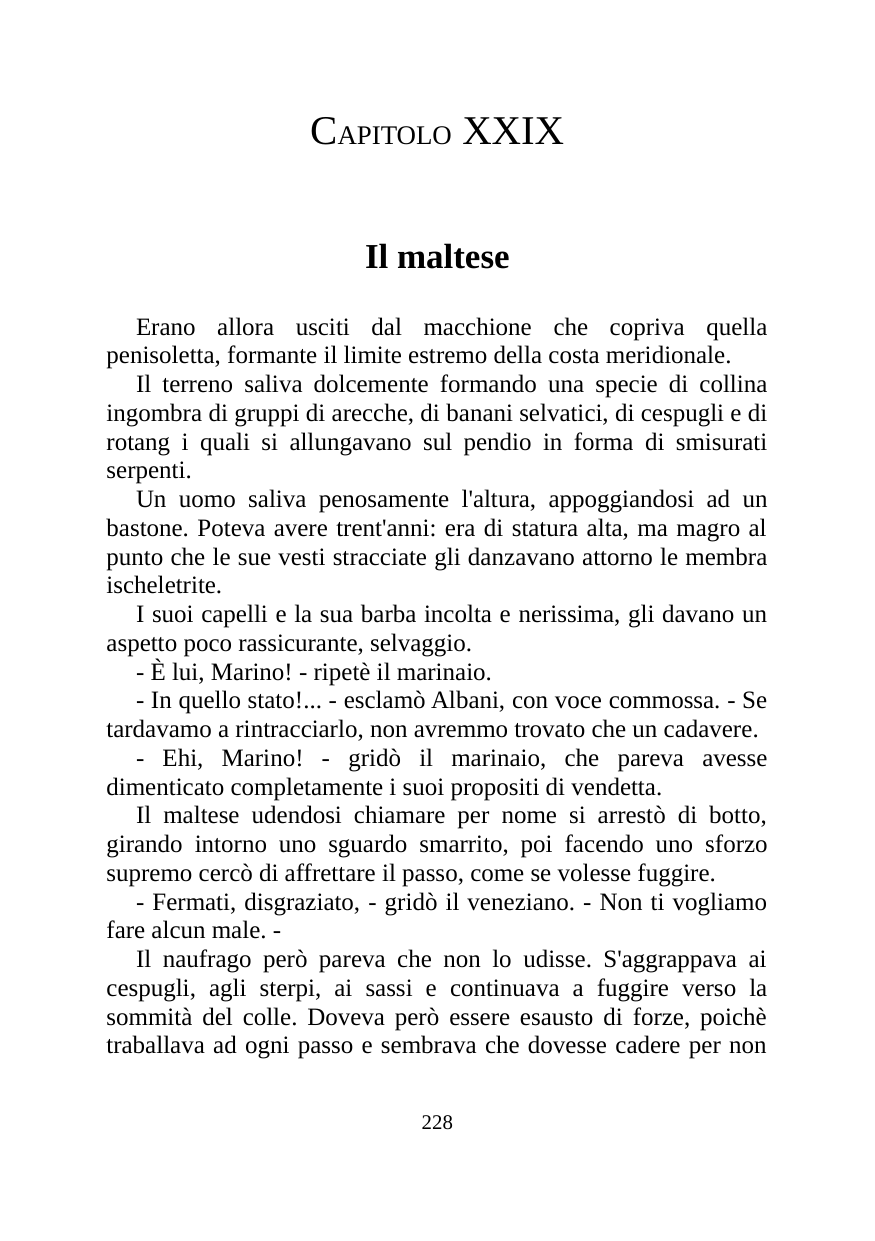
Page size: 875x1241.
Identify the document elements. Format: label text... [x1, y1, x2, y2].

text - Ehi, Marino! - gridò il marinaio, che pareva avesse dimenticato completamente i suoi propositi di vendetta. [106, 743, 768, 800]
text Un uomo saliva penosamente l'altura, appoggiandosi ad un bastone. Poteva avere trent'anni: era di statura alta, ma magro al punto che le sue vesti stracciate gli danzavano attorno le membra ischeletrite. [106, 484, 768, 599]
text Il naufrago però pareva che non lo udisse. S'aggrappava ai cespugli, agli sterpi, ai sassi e continuava a fuggire verso la sommità del colle. Doveva però essere esausto di forze, poichè traballava ad ogni passo e sembrava che dovesse cadere per non [106, 944, 768, 1059]
text - Fermati, disgraziato, - gridò il veneziano. - Non ti vogliamo fare alcun male. - [106, 887, 768, 944]
text Il terreno saliva dolcemente formando una specie di collina ingombra di gruppi di arecche, di banani selvatici, di cespugli e di rotang i quali si allungavano sul pendio in forma di smisurati serpenti. [106, 369, 768, 484]
text - In quello stato!... - esclamò Albani, con voce commossa. - Se tardavamo a rintracciarlo, non avremmo trovato che un cadavere. [106, 685, 768, 743]
subtitle Il maltese [106, 236, 768, 276]
text Il maltese udendosi chiamare per nome si arrestò di botto, girando intorno uno sguardo smarrito, poi facendo uno sforzo supremo cercò di affrettare il passo, come se volesse fuggire. [106, 800, 768, 887]
text I suoi capelli e la sua barba incolta e nerissima, gli davano un aspetto poco rassicurante, selvaggio. [106, 599, 768, 657]
text Erano allora usciti dal macchione che copriva quella penisoletta, formante il limite estremo della costa meridionale. [106, 312, 768, 369]
text - È lui, Marino! - ripetè il marinaio. [106, 657, 768, 685]
subtitle Capitolo XXIX [106, 106, 768, 153]
